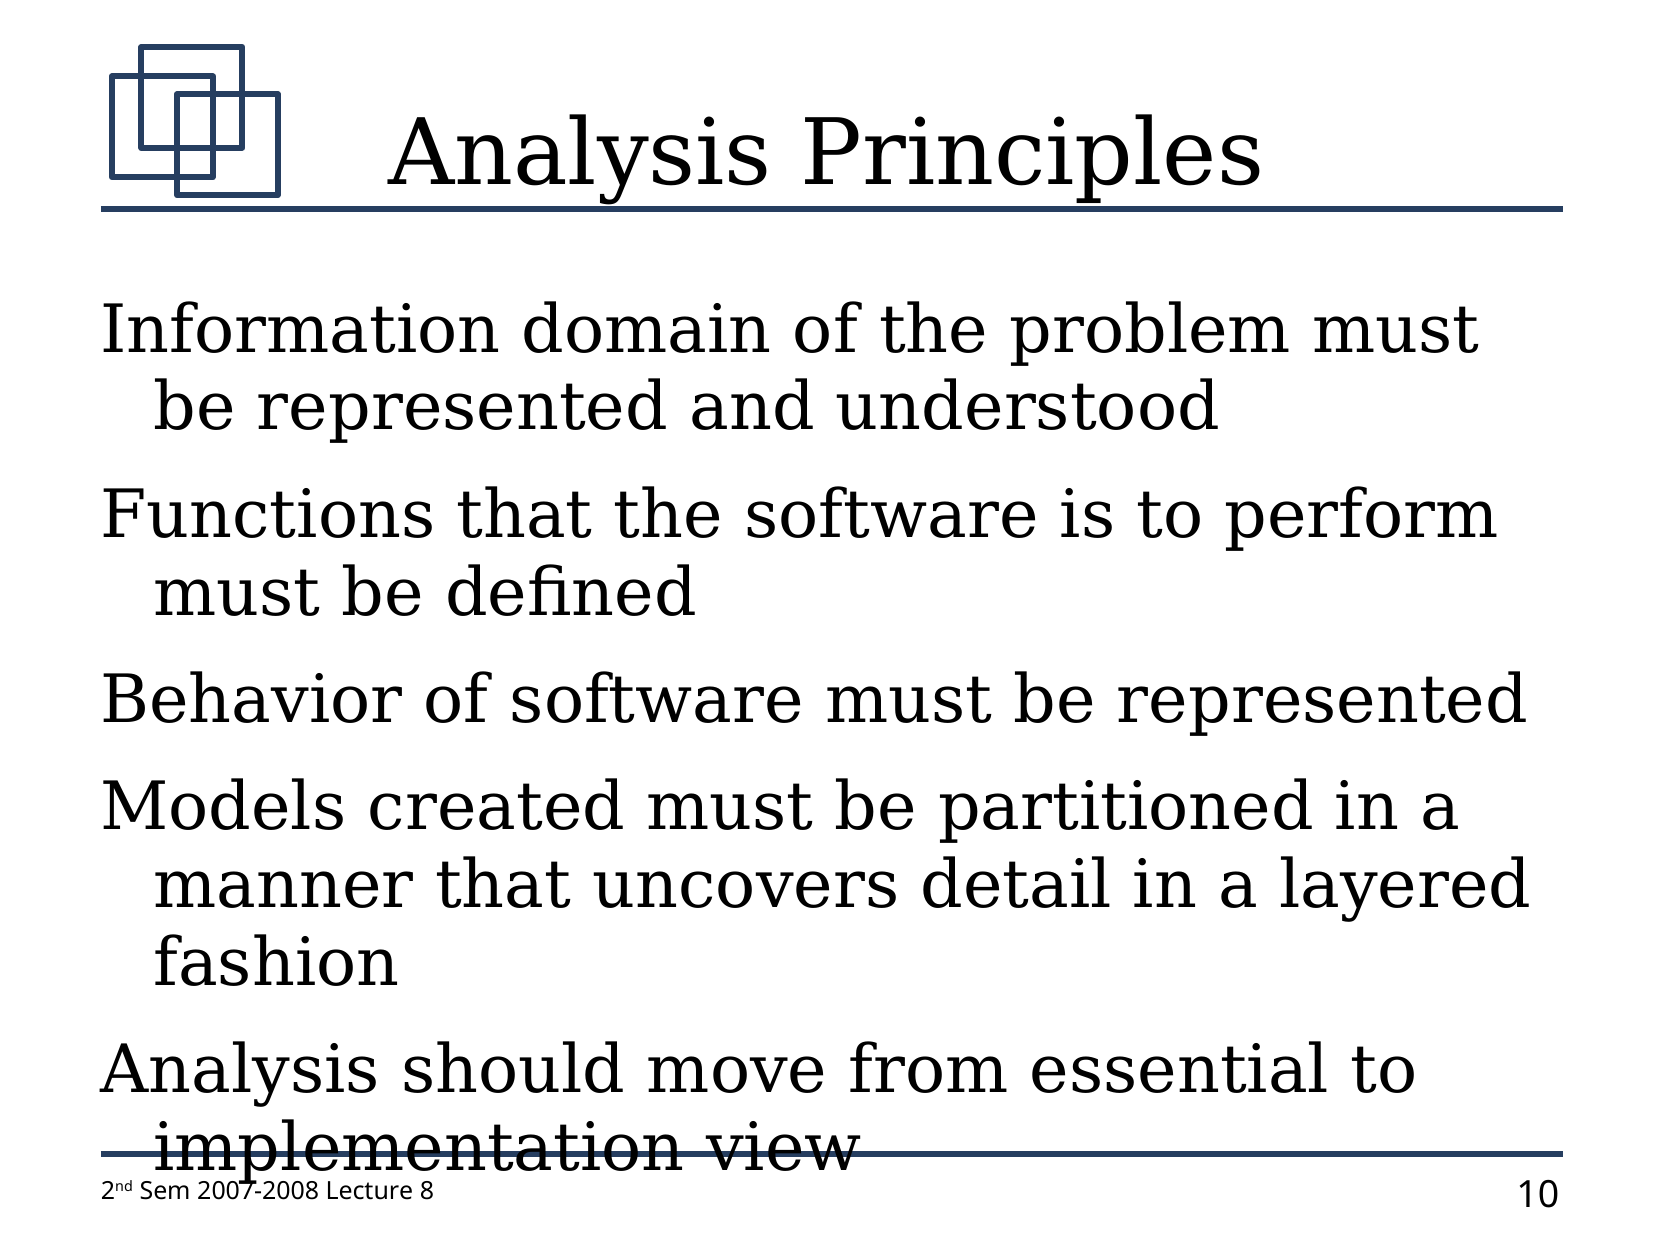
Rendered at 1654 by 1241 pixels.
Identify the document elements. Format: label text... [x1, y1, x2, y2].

list Information domain of the problem must be represented and understood Functions that the software is to perform must be defined Behavior of software must be represented Models created must be partitioned in a manner that uncovers detail in a layered fashion Analysis should move from essential to implementation view [82, 290, 1571, 1187]
title Analysis Principles [82, 49, 1571, 257]
